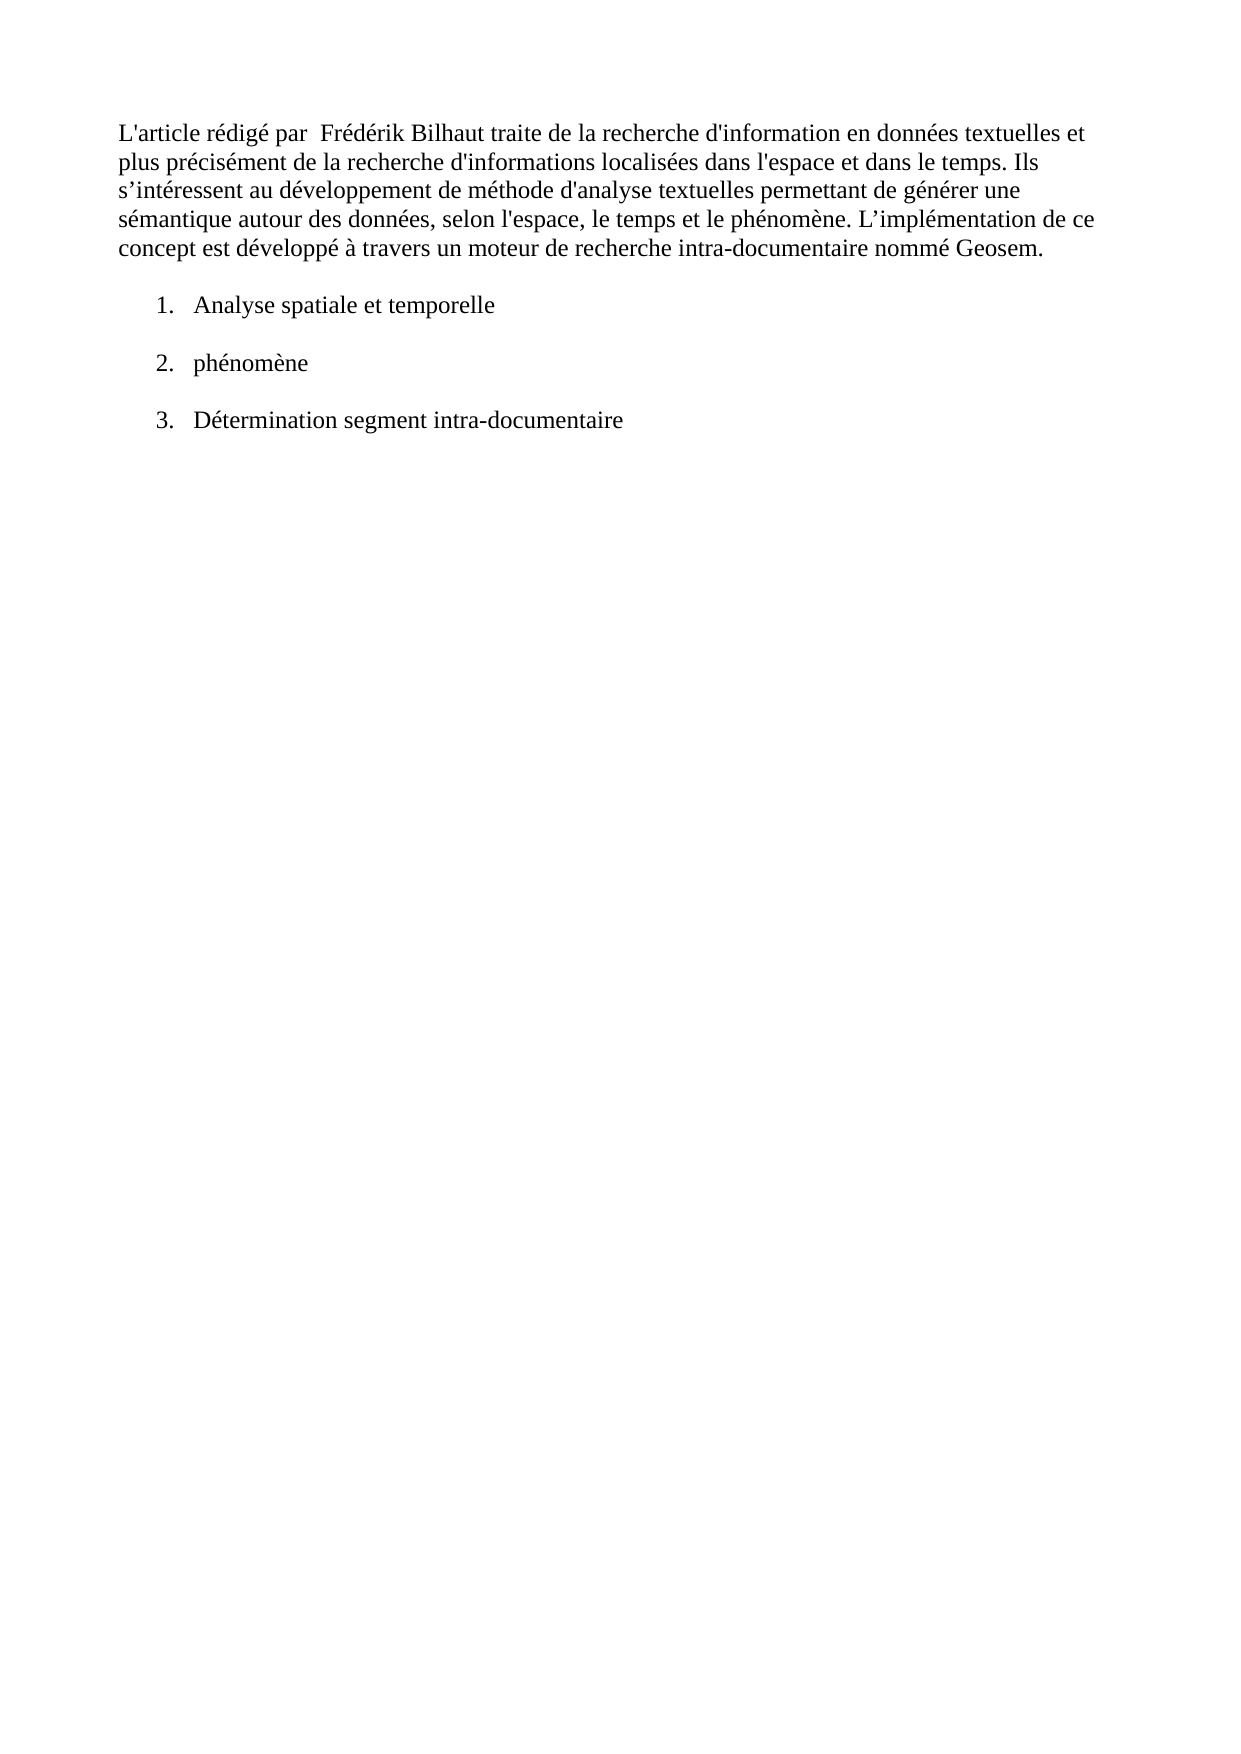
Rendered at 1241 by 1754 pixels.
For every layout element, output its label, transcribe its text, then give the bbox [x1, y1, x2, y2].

list Détermination segment intra-documentaire [156, 406, 1122, 434]
list Analyse spatiale et temporelle [156, 291, 1122, 319]
text L'article rédigé par Frédérik Bilhaut traite de la recherche d'information en données textuelles et plus précisément de la recherche d'informations localisées dans l'espace et dans le temps. Ils s’intéressent au développement de méthode d'analyse textuelles permettant de générer une sémantique autour des données, selon l'espace, le temps et le phénomène. L’implémentation de ce concept est développé à travers un moteur de recherche intra-documentaire nommé Geosem. [118, 118, 1122, 262]
list phénomène [156, 348, 1122, 377]
